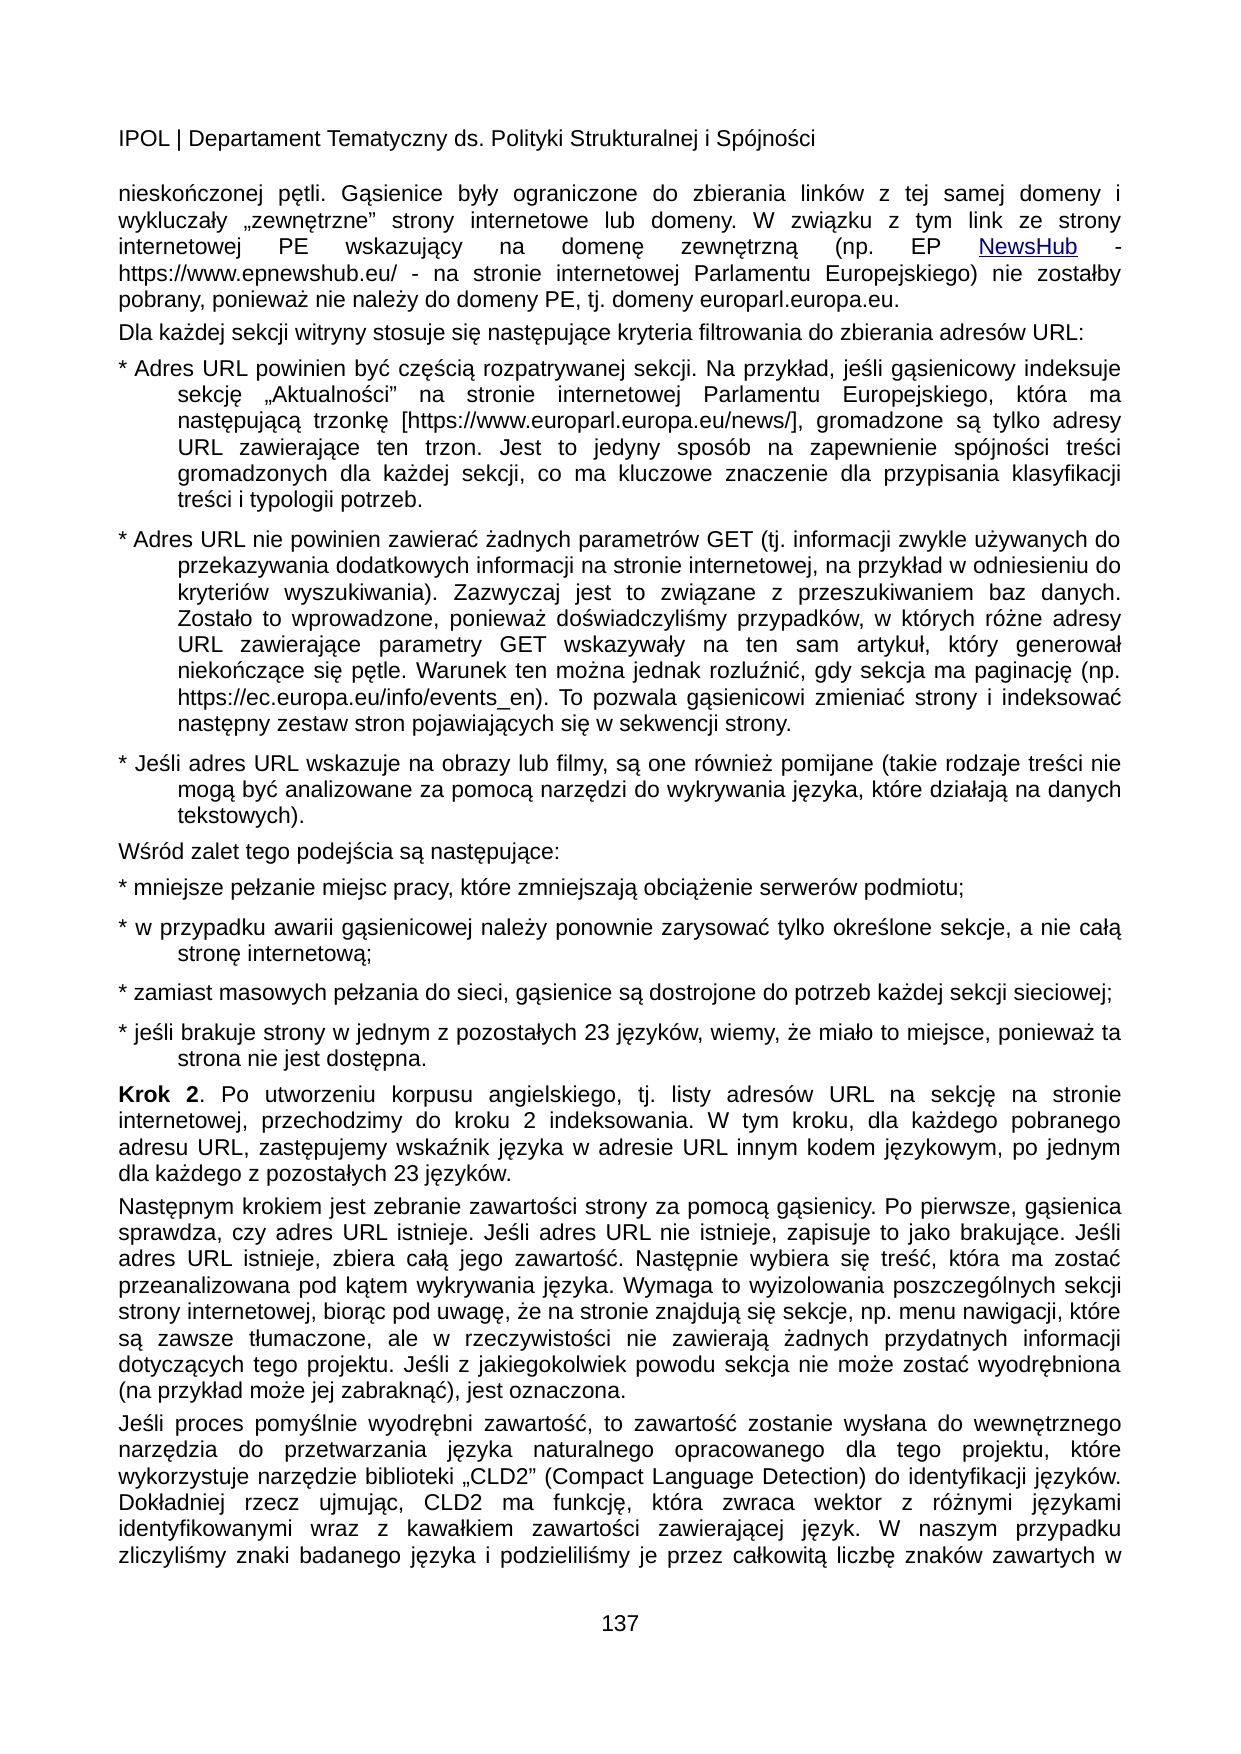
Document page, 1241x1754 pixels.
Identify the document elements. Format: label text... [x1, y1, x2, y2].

text * Adres URL nie powinien zawierać żadnych parametrów GET (tj. informacji zwykle używanych do przekazywania dodatkowych informacji na stronie internetowej, na przykład w odniesieniu do kryteriów wyszukiwania). Zazwyczaj jest to związane z przeszukiwaniem baz danych. Zostało to wprowadzone, ponieważ doświadczyliśmy przypadków, w których różne adresy URL zawierające parametry GET wskazywały na ten sam artykuł, który generował niekończące się pętle. Warunek ten można jednak rozluźnić, gdy sekcja ma paginację (np. https://ec.europa.eu/info/events_en). To pozwala gąsienicowi zmieniać strony i indeksować następny zestaw stron pojawiających się w sekwencji strony. [118, 526, 1122, 737]
text Jeśli proces pomyślnie wyodrębni zawartość, to zawartość zostanie wysłana do wewnętrznego narzędzia do przetwarzania języka naturalnego opracowanego dla tego projektu, które wykorzystuje narzędzie biblioteki „CLD2” (Compact Language Detection) do identyfikacji języków. Dokładniej rzecz ujmując, CLD2 ma funkcję, która zwraca wektor z różnymi językami identyfikowanymi wraz z kawałkiem zawartości zawierającej język. W naszym przypadku zliczyliśmy znaki badanego języka i podzieliliśmy je przez całkowitą liczbę znaków zawartych w [118, 1410, 1122, 1568]
text Krok 2. Po utworzeniu korpusu angielskiego, tj. listy adresów URL na sekcję na stronie internetowej, przechodzimy do kroku 2 indeksowania. W tym kroku, dla każdego pobranego adresu URL, zastępujemy wskaźnik języka w adresie URL innym kodem językowym, po jednym dla każdego z pozostałych 23 języków. [118, 1081, 1122, 1186]
text * Jeśli adres URL wskazuje na obrazy lub filmy, są one również pomijane (takie rodzaje treści nie mogą być analizowane za pomocą narzędzi do wykrywania języka, które działają na danych tekstowych). [118, 749, 1122, 828]
text * Adres URL powinien być częścią rozpatrywanej sekcji. Na przykład, jeśli gąsienicowy indeksuje sekcję „Aktualności” na stronie internetowej Parlamentu Europejskiego, która ma następującą trzonkę [https://www.europarl.europa.eu/news/], gromadzone są tylko adresy URL zawierające ten trzon. Jest to jedyny sposób na zapewnienie spójności treści gromadzonych dla każdej sekcji, co ma kluczowe znaczenie dla przypisania klasyfikacji treści i typologii potrzeb. [118, 355, 1122, 513]
text Dla każdej sekcji witryny stosuje się następujące kryteria filtrowania do zbierania adresów URL: [118, 319, 1122, 345]
text * w przypadku awarii gąsienicowej należy ponownie zarysować tylko określone sekcje, a nie całą stronę internetową; [118, 913, 1122, 966]
text Wśród zalet tego podejścia są następujące: [118, 838, 1122, 864]
text * mniejsze pełzanie miejsc pracy, które zmniejszają obciążenie serwerów podmiotu; [118, 874, 1122, 901]
text * zamiast masowych pełzania do sieci, gąsienice są dostrojone do potrzeb każdej sekcji sieciowej; [118, 979, 1122, 1006]
text Następnym krokiem jest zebranie zawartości strony za pomocą gąsienicy. Po pierwsze, gąsienica sprawdza, czy adres URL istnieje. Jeśli adres URL nie istnieje, zapisuje to jako brakujące. Jeśli adres URL istnieje, zbiera całą jego zawartość. Następnie wybiera się treść, która ma zostać przeanalizowana pod kątem wykrywania języka. Wymaga to wyizolowania poszczególnych sekcji strony internetowej, biorąc pod uwagę, że na stronie znajdują się sekcje, np. menu nawigacji, które są zawsze tłumaczone, ale w rzeczywistości nie zawierają żadnych przydatnych informacji dotyczących tego projektu. Jeśli z jakiegokolwiek powodu sekcja nie może zostać wyodrębniona (na przykład może jej zabraknąć), jest oznaczona. [118, 1193, 1122, 1403]
text * jeśli brakuje strony w jednym z pozostałych 23 języków, wiemy, że miało to miejsce, ponieważ ta strona nie jest dostępna. [118, 1018, 1122, 1071]
text nieskończonej pętli. Gąsienice były ograniczone do zbierania linków z tej samej domeny i wykluczały „zewnętrzne” strony internetowe lub domeny. W związku z tym link ze strony internetowej PE wskazujący na domenę zewnętrzną (np. EP NewsHub - https://www.epnewshub.eu/ - na stronie internetowej Parlamentu Europejskiego) nie zostałby pobrany, ponieważ nie należy do domeny PE, tj. domeny europarl.europa.eu. [118, 180, 1122, 312]
